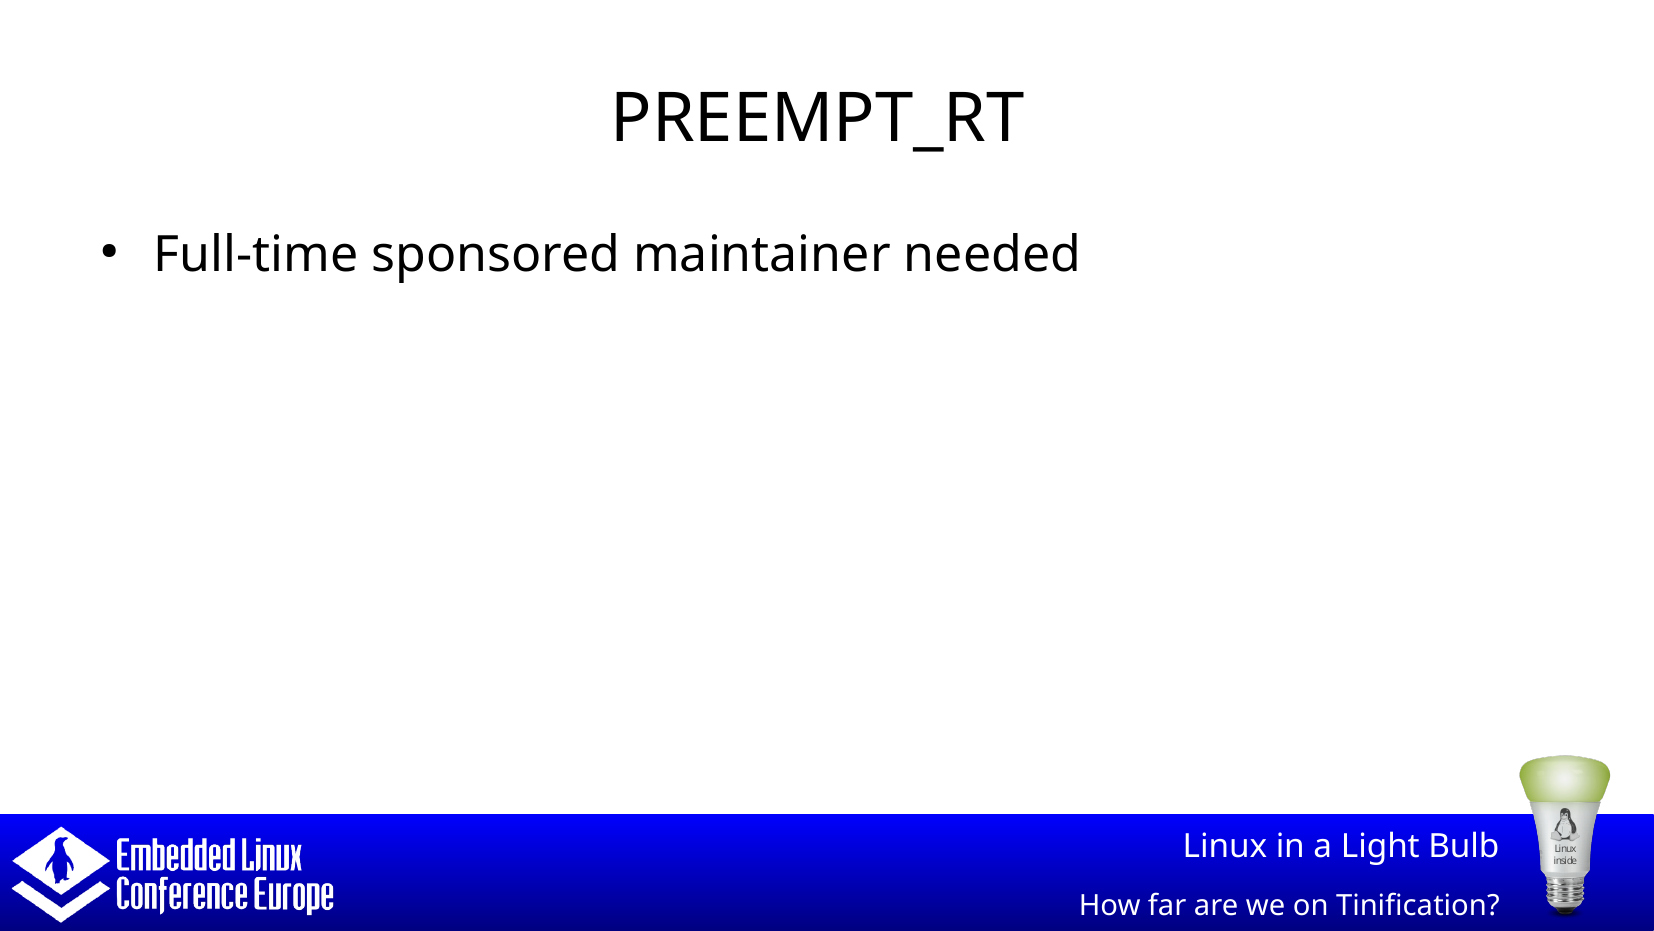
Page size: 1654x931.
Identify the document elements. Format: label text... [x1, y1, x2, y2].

picture [7, 821, 338, 927]
title PREEMPT_RT [82, 37, 1571, 193]
list Full-time sponsored maintainer needed [82, 217, 1571, 758]
